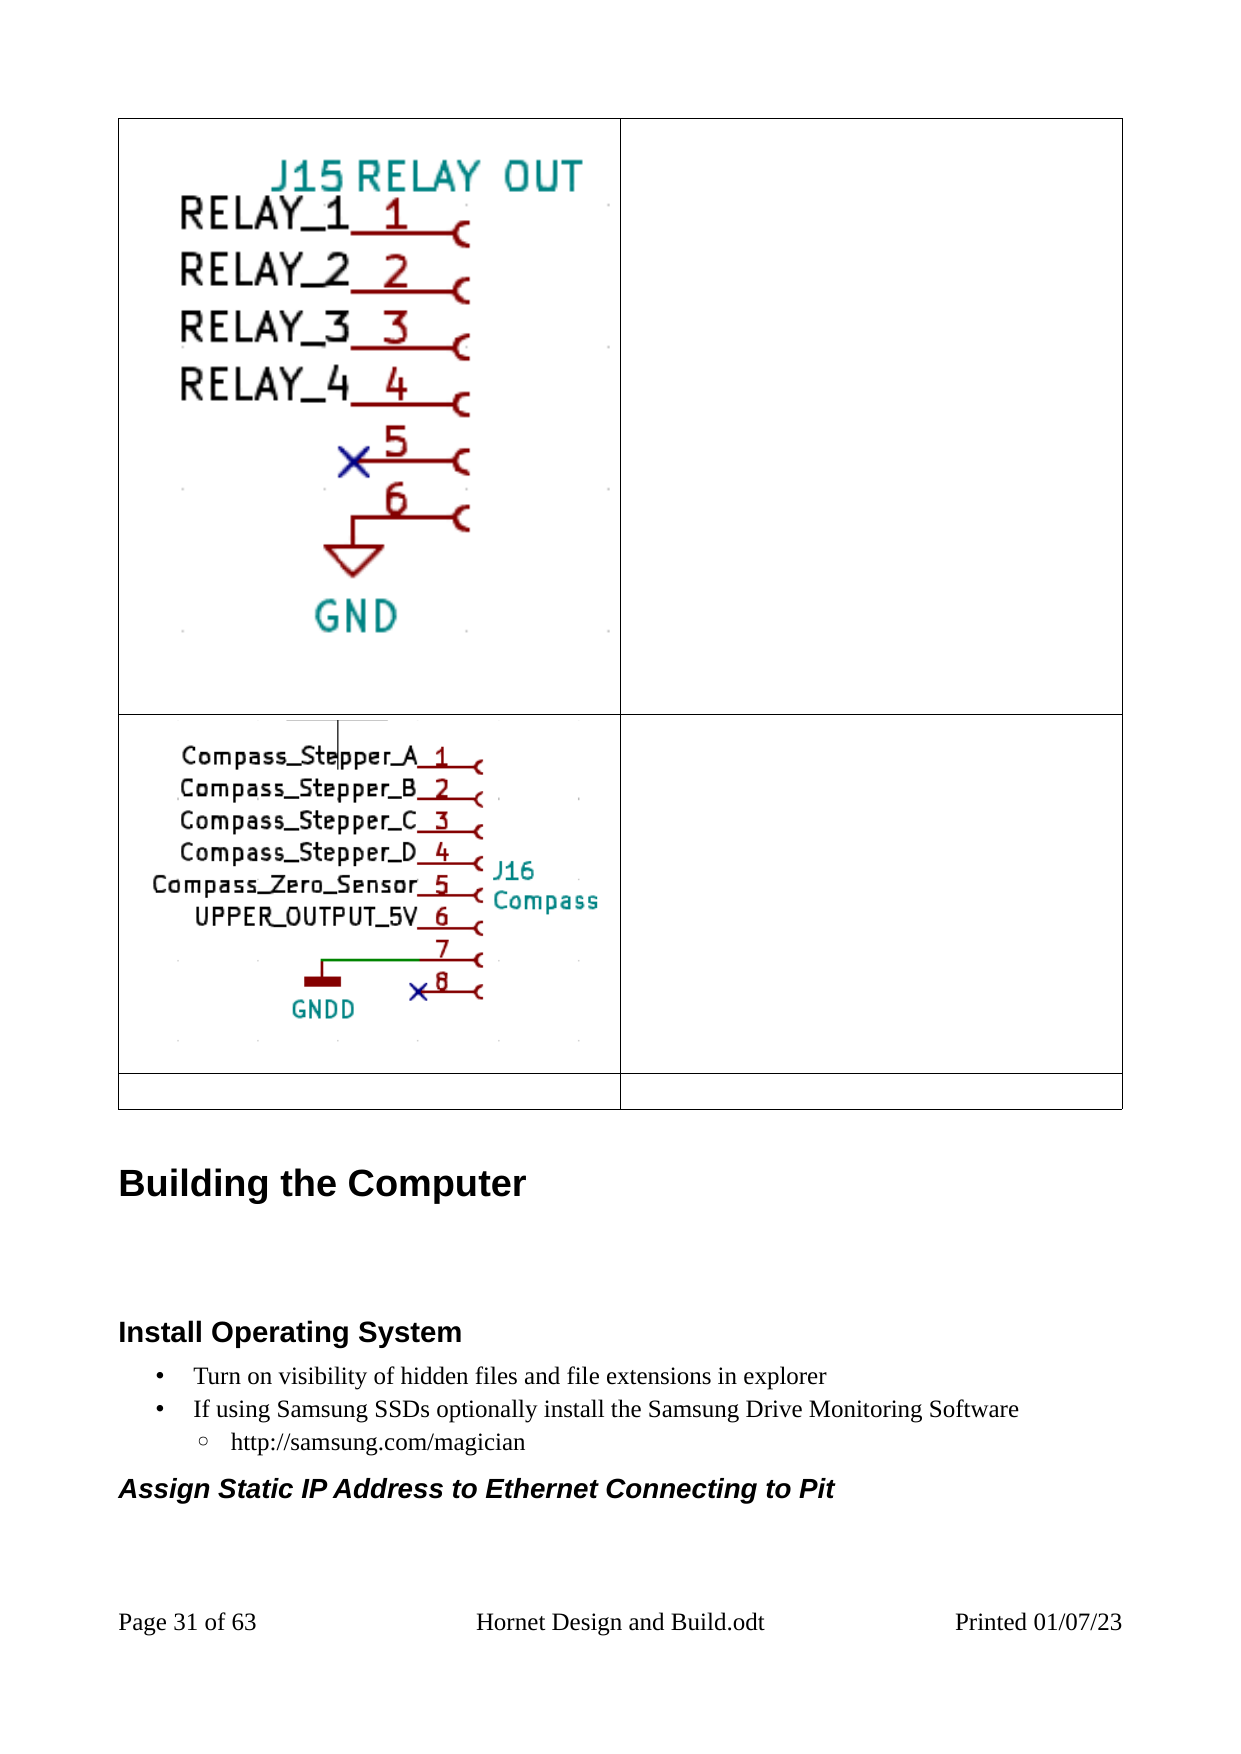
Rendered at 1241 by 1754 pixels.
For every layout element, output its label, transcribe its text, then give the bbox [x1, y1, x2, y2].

table_cell [621, 715, 1122, 1073]
list http://samsung.com/magician [193, 1427, 1122, 1456]
list If using Samsung SSDs optionally install the Samsung Drive Monitoring Software [156, 1394, 1122, 1422]
table_cell [119, 1074, 620, 1109]
table_cell [119, 119, 620, 714]
subtitle Install Operating System [118, 1314, 1122, 1348]
subtitle Building the Computer [118, 1161, 1122, 1205]
table_cell [621, 119, 1122, 714]
subtitle Assign Static IP Address to Ethernet Connecting to Pit [118, 1472, 1122, 1504]
list Turn on visibility of hidden files and file extensions in explorer [156, 1361, 1122, 1389]
table_cell [119, 715, 620, 1073]
picture [123, 720, 615, 1044]
picture [128, 123, 610, 685]
table_cell [621, 1074, 1122, 1109]
